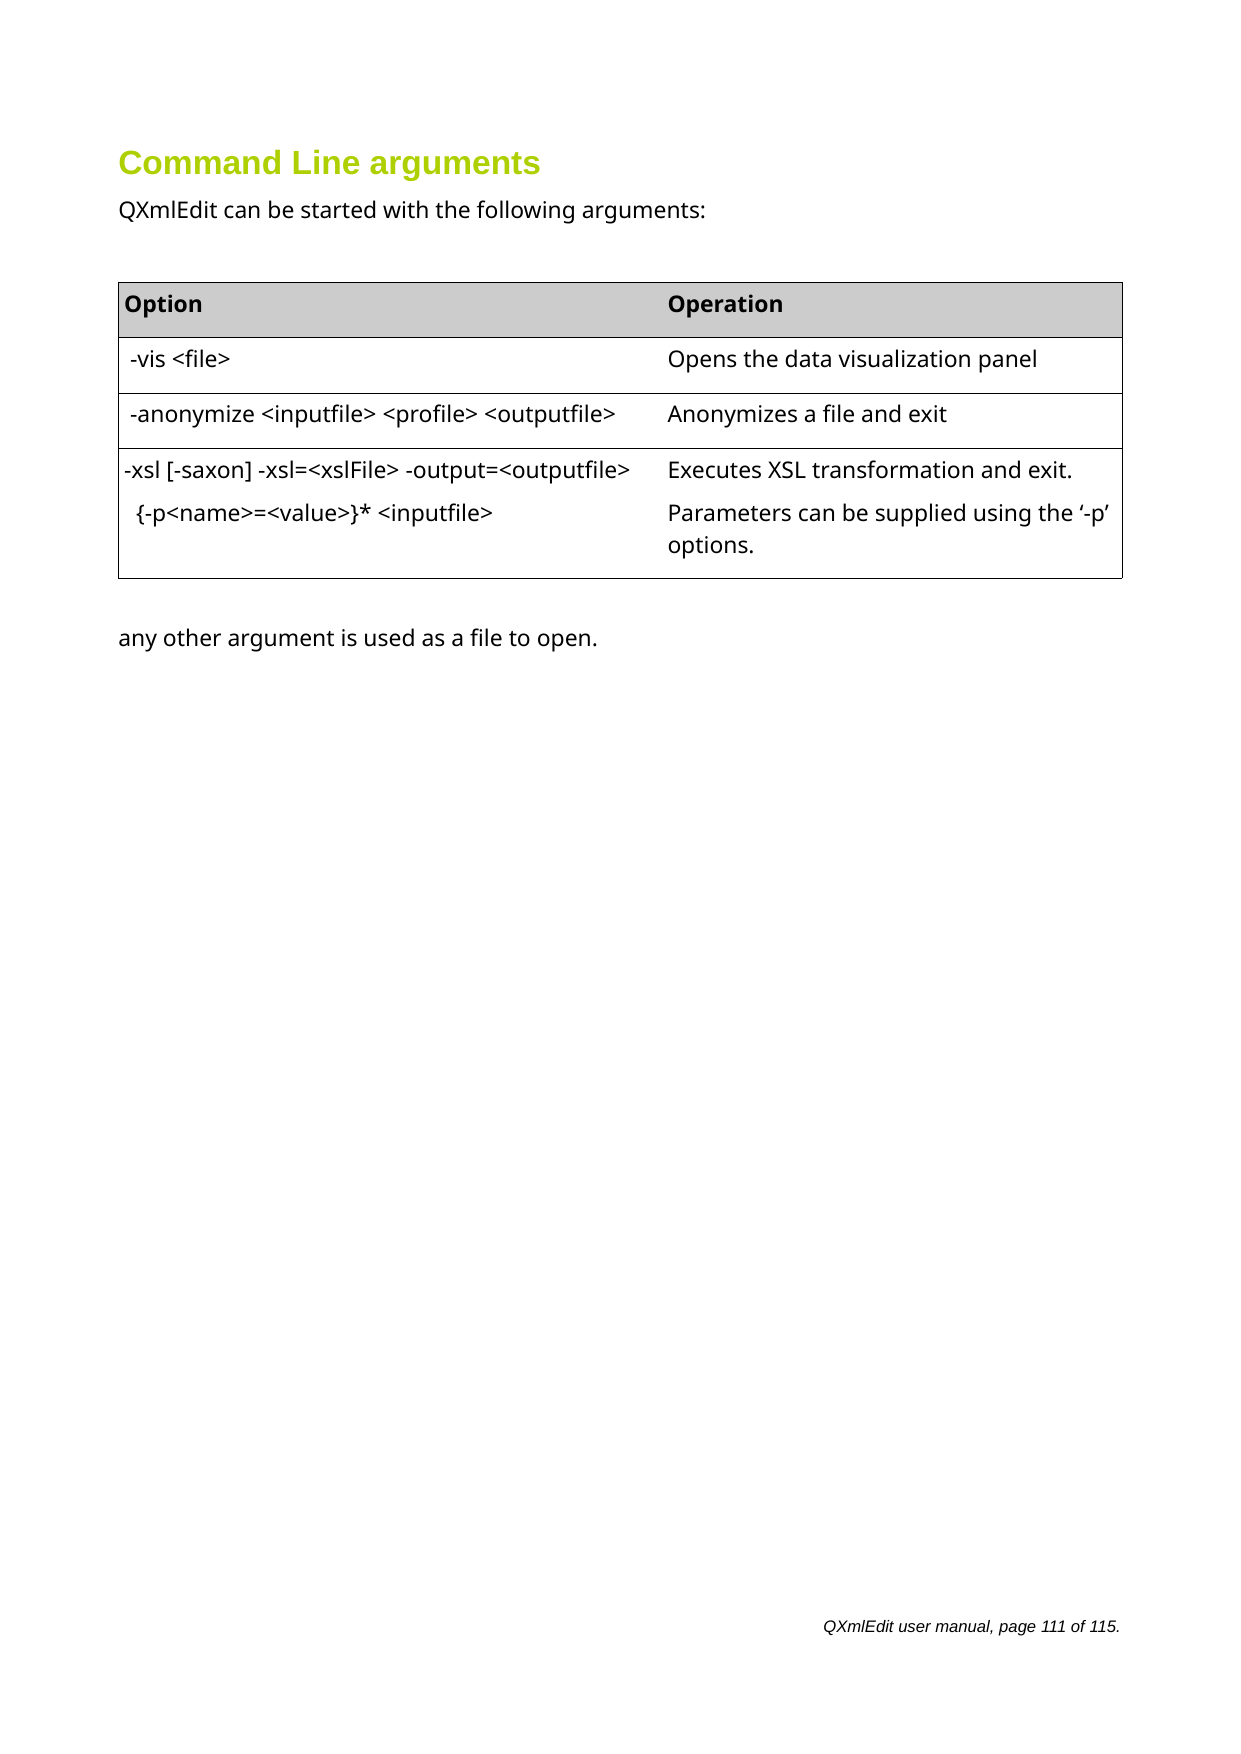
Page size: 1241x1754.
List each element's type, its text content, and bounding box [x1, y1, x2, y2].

table_cell -anonymize <inputfile> <profile> <outputfile> [119, 394, 662, 448]
table_header Option [119, 283, 662, 337]
text any other argument is used as a file to open. [118, 622, 1122, 653]
table_cell -xsl [-saxon] -xsl=<xslFile> -output=<outputfile> {-p<name>=<value>}* <inputfile> [119, 449, 662, 578]
table_cell Anonymizes a file and exit [662, 394, 1122, 448]
table_header Operation [662, 283, 1122, 337]
table_cell Executes XSL transformation and exit. Parameters can be supplied using the ‘-p’ options. [662, 449, 1122, 578]
table_cell Opens the data visualization panel [662, 338, 1122, 392]
subtitle Command Line arguments [118, 143, 1122, 182]
text QXmlEdit can be started with the following arguments: [118, 194, 1122, 226]
table_cell -vis <file> [119, 338, 662, 392]
